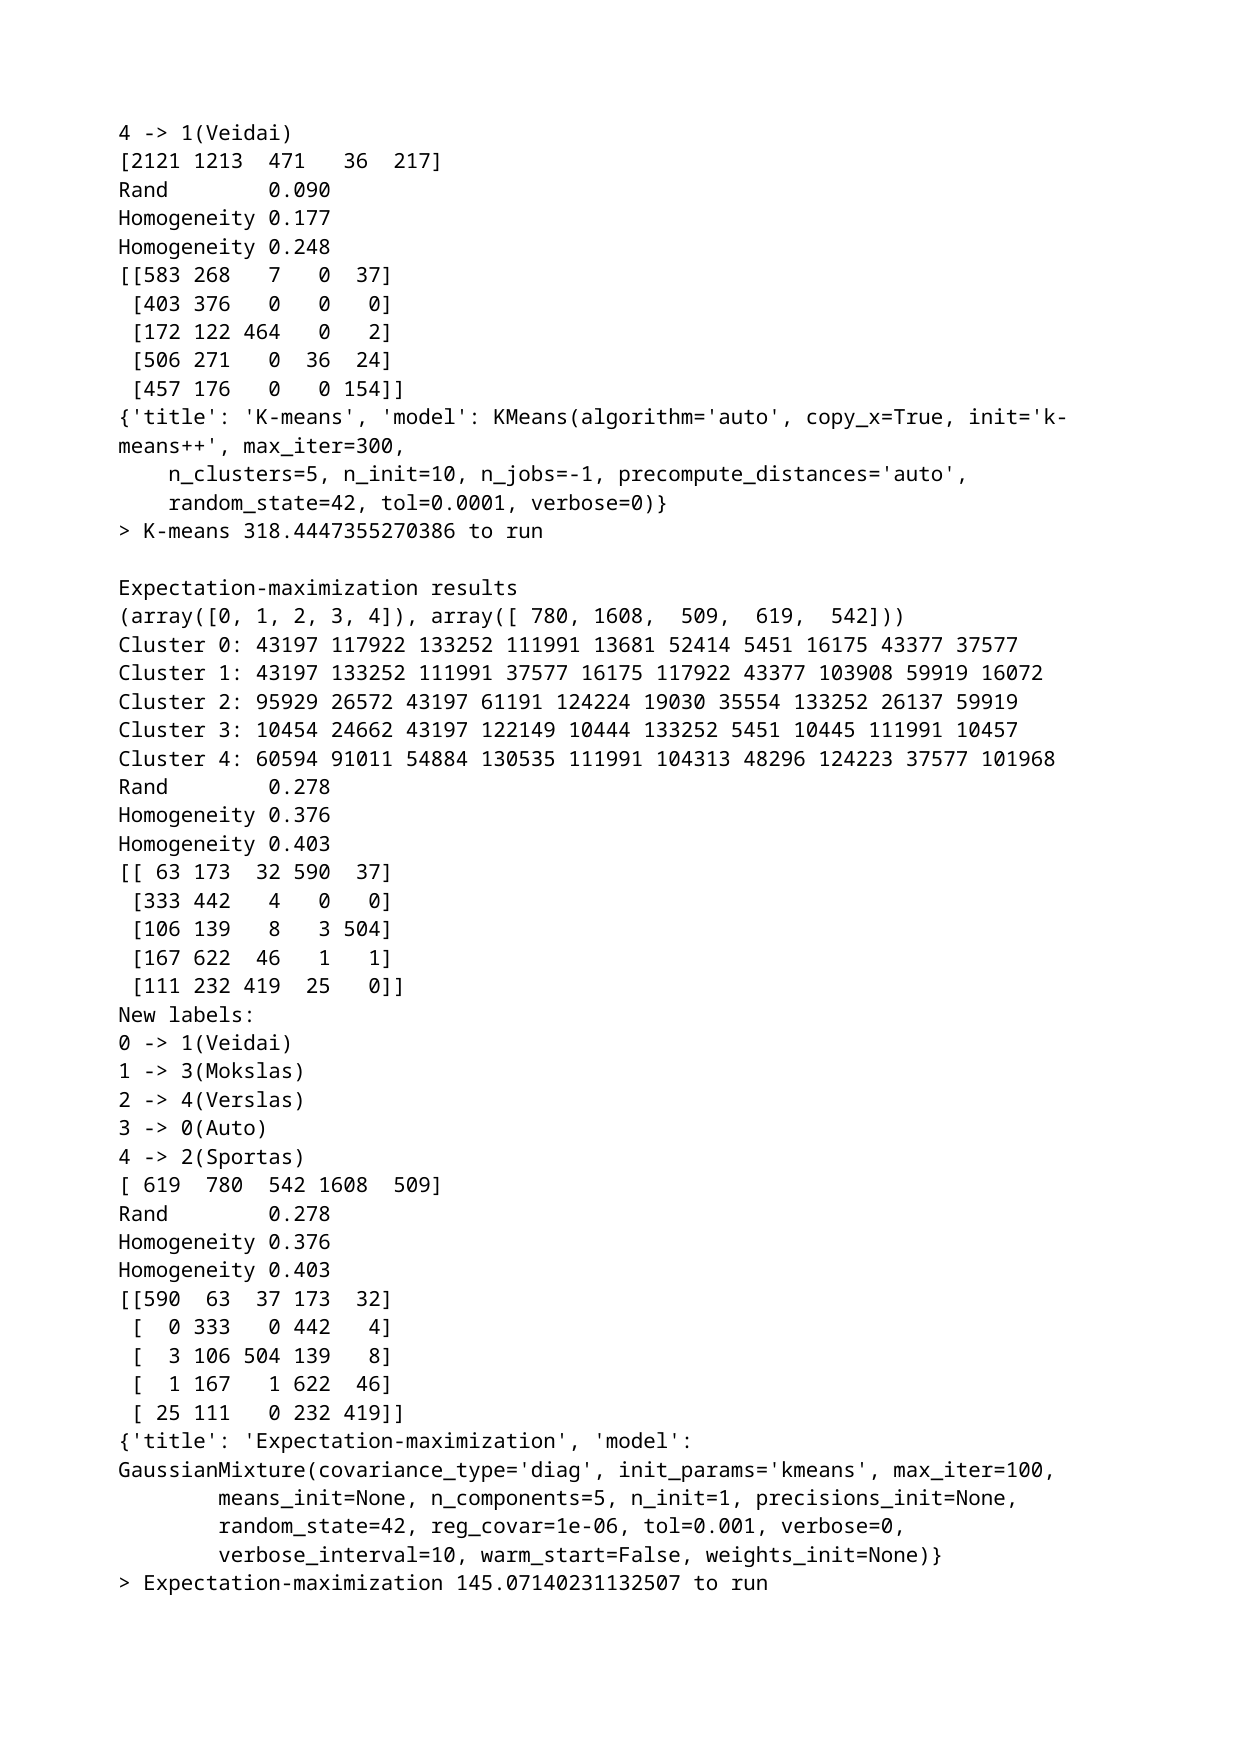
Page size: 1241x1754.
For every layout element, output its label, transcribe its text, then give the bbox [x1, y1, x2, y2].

text [106 139 8 3 504] [118, 914, 1122, 943]
text {'title': 'Expectation-maximization', 'model': GaussianMixture(covariance_type='diag', init_params='kmeans', max_iter=100, [118, 1426, 1122, 1483]
text Cluster 4: 60594 91011 54884 130535 111991 104313 48296 124223 37577 101968 [118, 744, 1122, 772]
text {'title': 'K-means', 'model': KMeans(algorithm='auto', copy_x=True, init='k-means++', max_iter=300, [118, 402, 1122, 459]
text [2121 1213 471 36 217] [118, 147, 1122, 175]
text [[ 63 173 32 590 37] [118, 857, 1122, 886]
text (array([0, 1, 2, 3, 4]), array([ 780, 1608, 509, 619, 542])) [118, 602, 1122, 630]
text [ 25 111 0 232 419]] [118, 1398, 1122, 1426]
text random_state=42, reg_covar=1e-06, tol=0.001, verbose=0, [118, 1512, 1122, 1540]
text New labels: [118, 1000, 1122, 1028]
text Cluster 3: 10454 24662 43197 122149 10444 133252 5451 10445 111991 10457 [118, 715, 1122, 744]
text [[583 268 7 0 37] [118, 260, 1122, 289]
text [333 442 4 0 0] [118, 886, 1122, 914]
text Cluster 0: 43197 117922 133252 111991 13681 52414 5451 16175 43377 37577 [118, 630, 1122, 658]
text [[590 63 37 173 32] [118, 1284, 1122, 1312]
text [403 376 0 0 0] [118, 289, 1122, 317]
text 0 -> 1(Veidai) [118, 1028, 1122, 1057]
text > K-means 318.4447355270386 to run [118, 516, 1122, 545]
text random_state=42, tol=0.0001, verbose=0)} [118, 488, 1122, 516]
text [457 176 0 0 154]] [118, 374, 1122, 402]
text 3 -> 0(Auto) [118, 1113, 1122, 1142]
text Homogeneity 0.376 [118, 801, 1122, 829]
text Rand 0.278 [118, 772, 1122, 801]
text 2 -> 4(Verslas) [118, 1085, 1122, 1113]
text Cluster 2: 95929 26572 43197 61191 124224 19030 35554 133252 26137 59919 [118, 687, 1122, 715]
text Homogeneity 0.248 [118, 232, 1122, 260]
text 4 -> 1(Veidai) [118, 118, 1122, 147]
text [506 271 0 36 24] [118, 346, 1122, 374]
text verbose_interval=10, warm_start=False, weights_init=None)} [118, 1540, 1122, 1568]
text 1 -> 3(Mokslas) [118, 1057, 1122, 1085]
text [ 619 780 542 1608 509] [118, 1170, 1122, 1199]
text [111 232 419 25 0]] [118, 971, 1122, 1000]
text Homogeneity 0.177 [118, 203, 1122, 232]
text [172 122 464 0 2] [118, 317, 1122, 346]
text Expectation-maximization results [118, 573, 1122, 602]
text means_init=None, n_components=5, n_init=1, precisions_init=None, [118, 1483, 1122, 1512]
text [ 0 333 0 442 4] [118, 1312, 1122, 1341]
text [167 622 46 1 1] [118, 943, 1122, 971]
text Homogeneity 0.403 [118, 1256, 1122, 1284]
text 4 -> 2(Sportas) [118, 1142, 1122, 1170]
text Rand 0.090 [118, 175, 1122, 203]
text Rand 0.278 [118, 1199, 1122, 1227]
text Homogeneity 0.376 [118, 1227, 1122, 1256]
text > Expectation-maximization 145.07140231132507 to run [118, 1568, 1122, 1597]
text Cluster 1: 43197 133252 111991 37577 16175 117922 43377 103908 59919 16072 [118, 658, 1122, 687]
text Homogeneity 0.403 [118, 829, 1122, 857]
text n_clusters=5, n_init=10, n_jobs=-1, precompute_distances='auto', [118, 459, 1122, 488]
text [ 3 106 504 139 8] [118, 1341, 1122, 1369]
text [ 1 167 1 622 46] [118, 1369, 1122, 1398]
